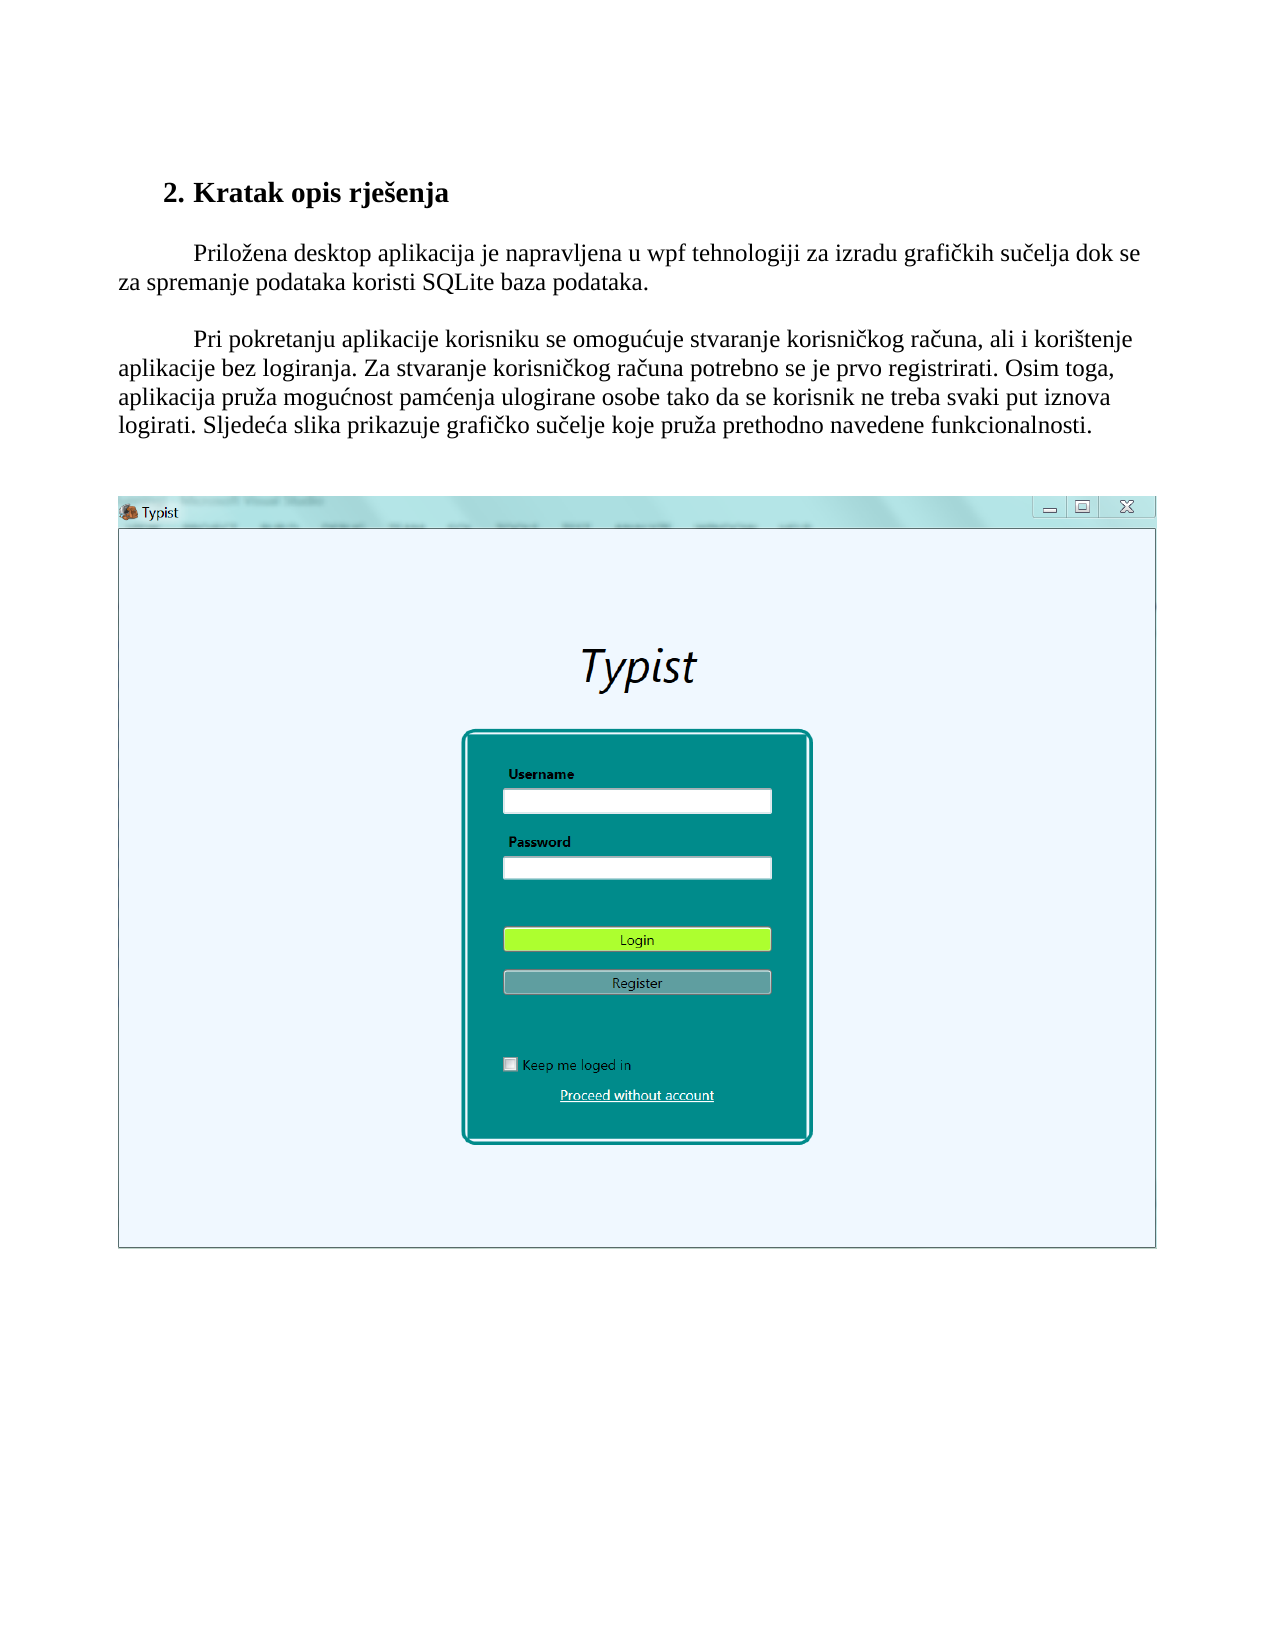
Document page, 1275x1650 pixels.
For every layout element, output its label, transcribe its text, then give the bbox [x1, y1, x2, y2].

list Kratak opis rješenja [156, 176, 1157, 209]
text Priložena desktop aplikacija je napravljena u wpf tehnologiji za izradu grafičkih sučelja dok se za spremanje podataka koristi SQLite baza podataka. [118, 238, 1157, 295]
picture [118, 496, 1157, 1249]
text Pri pokretanju aplikacije korisniku se omogućuje stvaranje korisničkog računa, ali i korištenje aplikacije bez logiranja. Za stvaranje korisničkog računa potrebno se je prvo registrirati. Osim toga, aplikacija pruža mogućnost pamćenja ulogirane osobe tako da se korisnik ne treba svaki put iznova logirati. Sljedeća slika prikazuje grafičko sučelje koje pruža prethodno navedene funkcionalnosti. [118, 324, 1157, 439]
